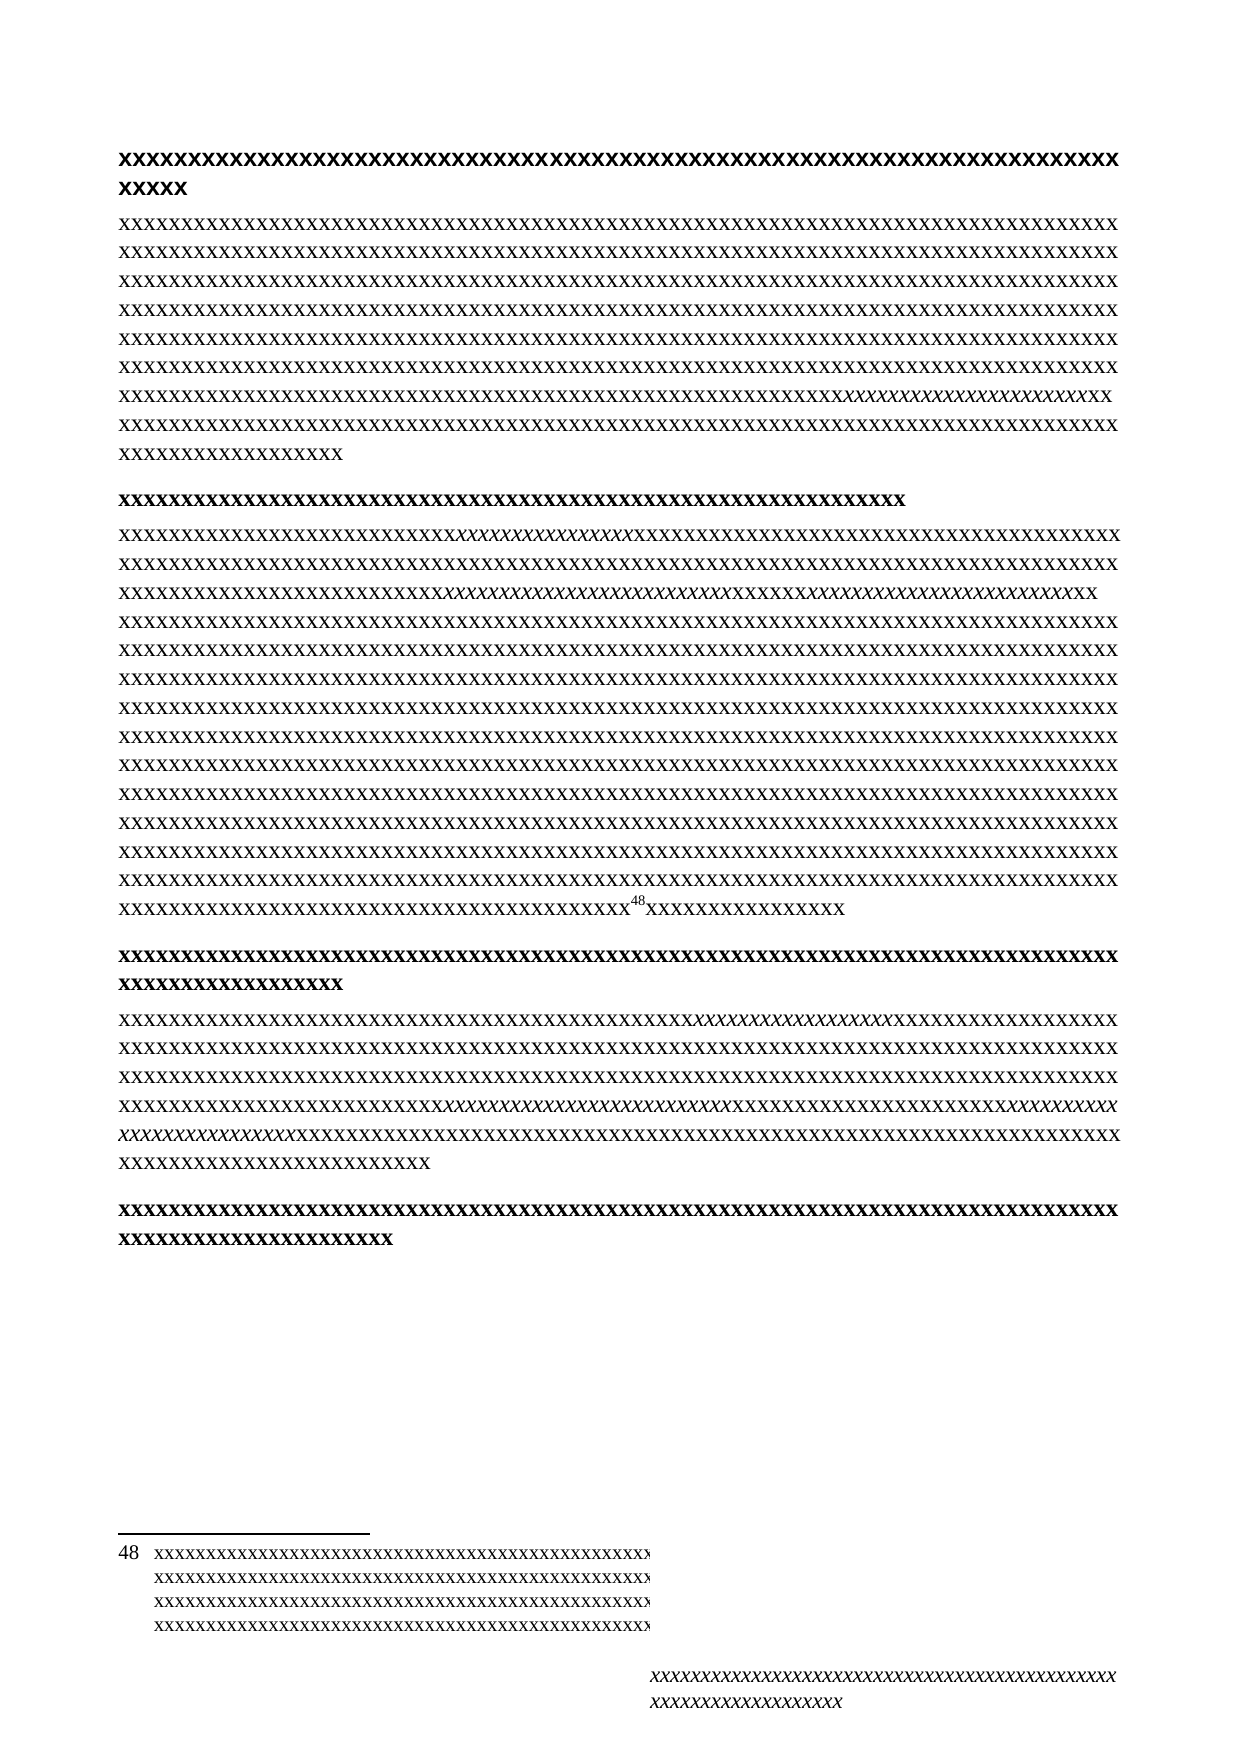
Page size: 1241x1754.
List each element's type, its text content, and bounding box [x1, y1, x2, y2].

text xxxxxxxxxxxxxxxxxxxxxxxxxxxxxxxxxxxxxxxxxxxxxxxxxxxxxxxxxxxxxxxxxxxxxxxxxxxxxxxxxxxxxxxxxxxxxxxxxxxxxxxxxxxxxxxxxxxxxxxxxxxxxxxxxxxxxxxxxxxxxxxxxxxxxxxxxxxxxxxxxxxxxxxxxxxxxxxxxxxxxxxxxxxxxxxxxxxxxxxxxxxxxxxxxxxxxxxxxxxxxxxxxxxxxxxxxxxxxxxxxxxxxxxxxxxxxxxxxxxxxxxxxxxxxxxxxxxxxxxxxxxxxxxxxxxxxxxxxxxxxxxxxxxxxxxxxxxxxxxxxxxxxxxxxxxxxxxxxxxxxxxxxxxxxxxxxxxxxxxxxxxxxxxxxxxxxxxxxxxxxxxxxxxxxxxxxxxxxxxxxxxxxxxxxxxxxxxxxxxxxxxxxxxxxxxxxxxxxxxxxxxxxxxxxxxxxxxxxxxxxxxxxxxxxxxxxxxxxxxxxxxxxxxxxxxxxxxxxxxxxxxxxxxxxxxxxxxxxxxxxxxxxxxxxxxxxxxxxxxxxxxxxxxxxxxxxxxxxxxxxxxxxxxxxxxxxxxxxxxxxxxxxxxxxxxxxxxxxxxxxxxxxxxxxxxxxxxxxxxxxxxxxxxxxxxxxxxxxxxxxxxxxxxxxxxxxxxxxxxx [118, 207, 1122, 466]
subtitle xxxxxxxxxxxxxxxxxxxxxxxxxxxxxxxxxxxxxxxxxxxxxxxxxxxxxxxxxxxxxxxxxxxxxxxxxxxxxxxxxxxxxxxxxxxxxxxxxx [118, 939, 1122, 996]
subtitle xxxxxxxxxxxxxxxxxxxxxxxxxxxxxxxxxxxxxxxxxxxxxxxxxxxxxxxxxxxxxxx [118, 483, 1122, 512]
subtitle xxxxxxxxxxxxxxxxxxxxxxxxxxxxxxxxxxxxxxxxxxxxxxxxxxxxxxxxxxxxxxxxxxxxxxxxxxxxxxxxxxxxxxxxxxxxxxxxxxxxxx [118, 1193, 1122, 1250]
subtitle xxxxxxxxxxxxxxxxxxxxxxxxxxxxxxxxxxxxxxxxxxxxxxxxxxxxxxxxxxxxxxxxxxxxxxxxxxxxx [118, 143, 1122, 201]
text xxxxxxxxxxxxxxxxxxxxxxxxxxxxxxxxxxxxxxxxxxxxxxxxxxxxxxxxxxxxxxxxxxxxxxxxxxxxxxxxxxxxxxxxxxxxxxxxxxxxxxxxxxxxxxxxxxxxxxxxxxxxxxxxxxxxxxxxxxxxxxxxxxxxxxxxxxxxxxxxxxxxxxxxxxxxxxxxxxxxxxxxxxxxxxxxxxxxxxxxxxxxxxxxxxxxxxxxxxxxxxxxxxxxxxxxxxxxxxxxxxxxxx [118, 518, 1122, 605]
text xxxxxxxxxxxxxxxxxxxxxxxxxxxxxxxxxxxxxxxxxxxxxxxxxxxxxxxxxxxxxxxxxxxxxxxxxxxxxxxxxxxxxxxxxxxxxxxxxxxxxxxxxxxxxxxxxxxxxxxxxxxxxxxxxxxxxxxxxxxxxxxxxxxxxxxxxxxxxxxxxxxxxxxxxxxxxxxxxxxxxxxxxxxxxxxxxxxxxxxxxxxxxxxxxxxxxxxxxxxxxxxxxxxxxxxxxxxxxxxxxxxxxxxxxxxxxxxxxxxxxxxxxxxxxxxxxxxxxxxxxxxxxxxxxxxxxxxxxxxxxxxxxxxxxxxxxxxxxxxxxxxxxxxxxxxxxxxxxxxxxxxxxxxxxxxxxxxxxxxxxxxxxxxxxxxxxxxxxxxxxxxxxxxxxxxxxxxxxxxxxxxxxxxxxxxxxxxxxxxxxxxxxxxxxxxxx [118, 1003, 1122, 1175]
text xxxxxxxxxxxxxxxxxxxxxxxxxxxxxxxxxxxxxxxxxxxxxxxxxxxxxxxxxxxxxxxxx [650, 1269, 1122, 1714]
text xxxxxxxxxxxxxxxxxxxxxxxxxxxxxxxxxxxxxxxxxxxxxxxxxxxxxxxxxxxxxxxxxxxxxxxxxxxxxxxxxxxxxxxxxxxxxxxxxxxxxxxxxxxxxxxxxxxxxxxxxxxxxxxxxxxxxxxxxxxxxxxxxxxxxxxxxxxxxxxxxxxxxxxxxxxxxxxxxxxxxxxxxxxxxxxxxxxxxxxxxxxxxxxxxxxxxxxxxxxxxxxxxxxxxxxxxxxxxxxxxxxxxxxxxxxxxxxxxxxxxxxxxxxxxxxxxxxxxxxxxxxxxxxxxxxxxxxxxxxxxxxxxxxxxxxxxxxxxxxxxxxxxxxxxxxxxxxxxxxxxxxxxxxxxxxxxxxxxxxxx [118, 1539, 650, 1636]
text xxxxxxxxxxxxxxxxxxxxxxxxxxxxxxxxxxxxxxxxxxxxxxxxxxxxxxxxxxxxxxxxxxxxxxxxxxxxxxxxxxxxxxxxxxxxxxxxxxxxxxxxxxxxxxxxxxxxxxxxxxxxxxxxxxxxxxxxxxxxxxxxxxxxxxxxxxxxxxxxxxxxxxxxxxxxxxxxxxxxxxxxxxxxxxxxxxxxxxxxxxxxxxxxxxxxxxxxxxxxxxxxxxxxxxxxxxxxxxxxxxxxxxxxxxxxxxxxxxxxxxxxxxxxxxxxxxxxxxxxxxxxxxxxxxxxxxxxxxxxxxxxxxxxxxxxxxxxxxxxxxxxxxxxxxxxxxxxxxxxxxxxxxxxxxxxxxxxxxxxxxxxxxxxxxxxxxxxxxxxxxxxxxxxxxxxxxxxxxxxxxxxxxxxxxxxxxxxxxxxxxxxxxxxxxxxxxxxxxxxxxxxxxxxxxxxxxxxxxxxxxxxxxxxxxxxxxxxxxxxxxxxxxxxxxxxxxxxxxxxxxxxxxxxxxxxxxxxxxxxxxxxxxxxxxxxxxxxxxxxxxxxxxxxxxxxxxxxxxxxxxxxxxxxxxxxxxxxxxxxxxxxxxxxxxxxxxxxxxxxxxxxxxxxxxxxxxxxxxxxxxxxxxxxxxxxxxxxxxxxxxxxxxxxxxxxxxxxxxxxxxxxxxxxxxxxxxxxxxxxxxxxxxxxxxxxxxxxxxxxxxxxxxxxxxxxxxxxxxxxxxxxxxxxxxxxxxxxxxxxxxxxxxxxxxxxxxxxxxxxxxxxxxxxxxxxxxxxxxxxxxxxxxxxxxxxxxxxxxxxxxxxxxxxxxxxxxxxxxxxxxxxxxxxxxxxxxxxxxxxxxxxxxxxxxxxxxxxx [118, 605, 1122, 921]
